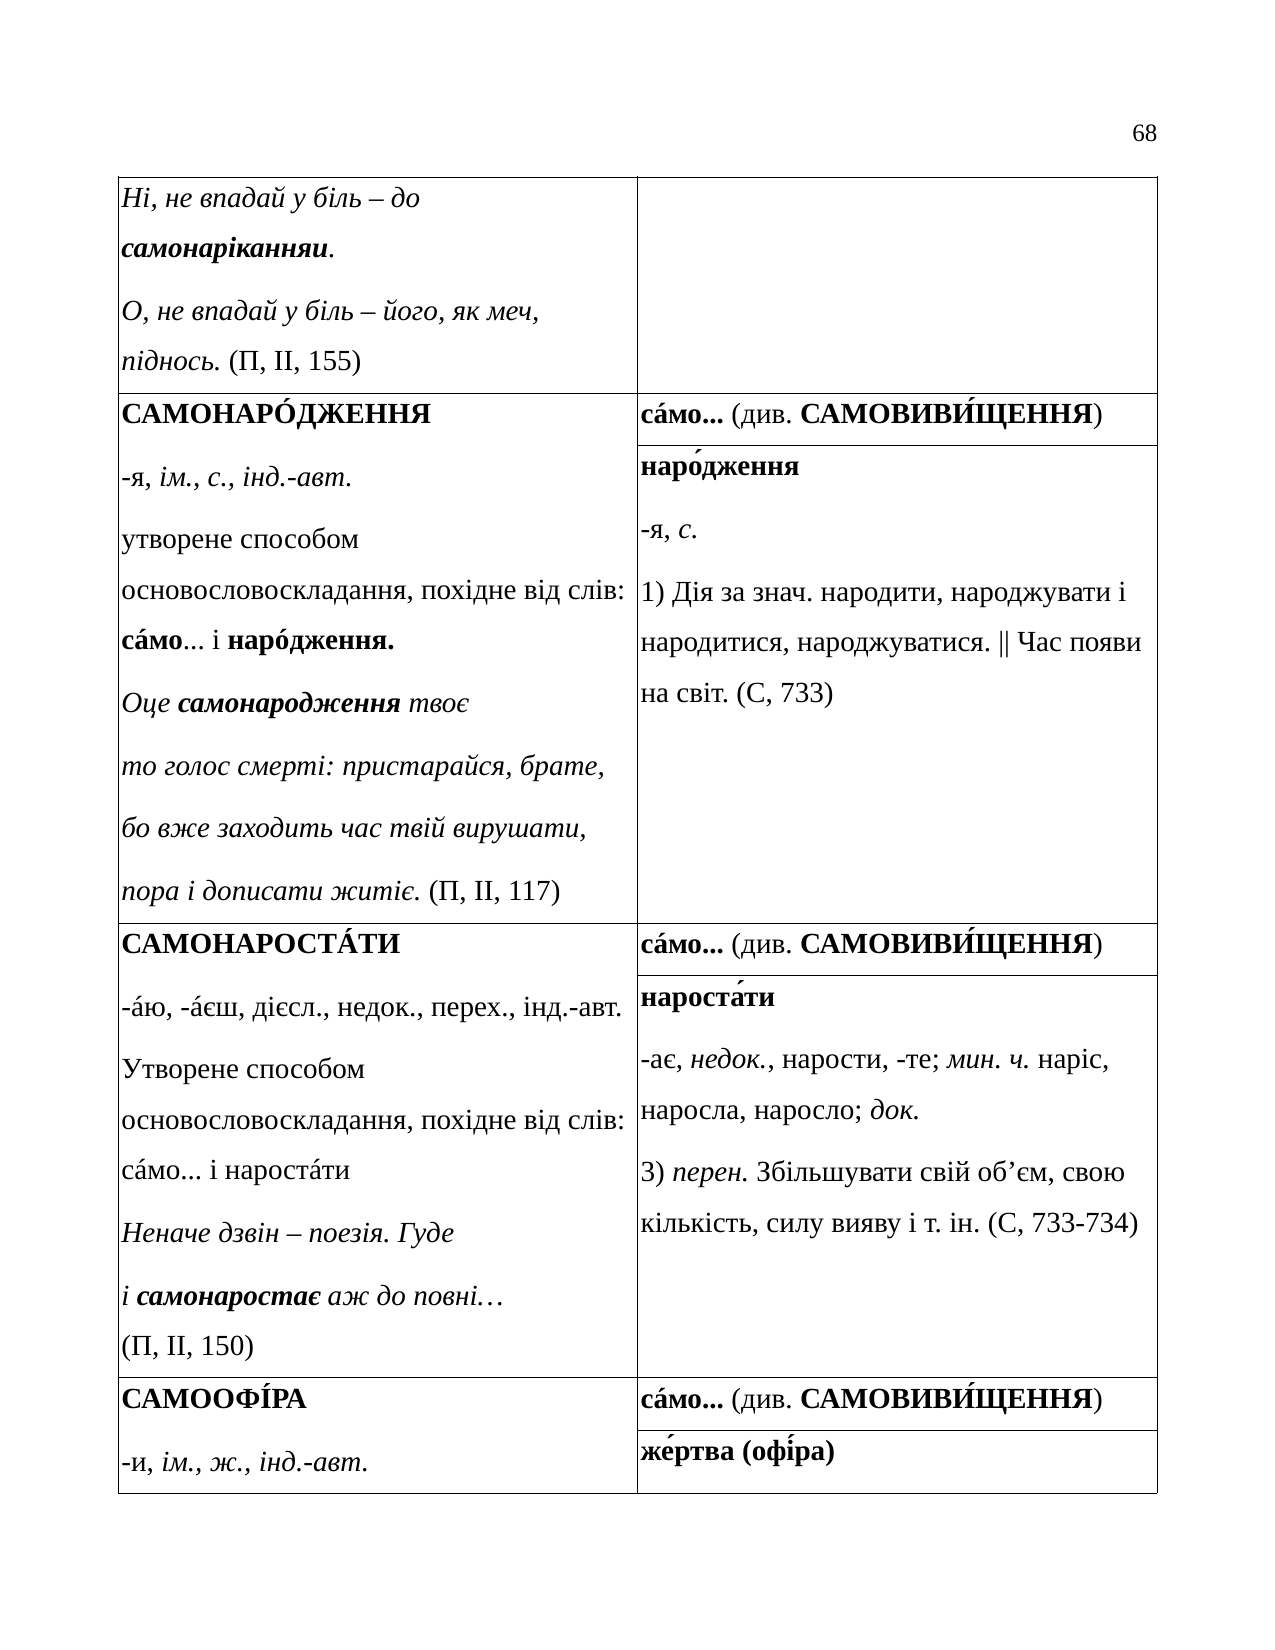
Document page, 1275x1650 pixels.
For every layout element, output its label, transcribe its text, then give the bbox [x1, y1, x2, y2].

table_cell сáмо... (див. САМОВИВИ́ЩЕННЯ) [638, 1378, 1157, 1430]
table_cell нароста́ти -ає, недок., нарости, -те; мин. ч. наріс, наросла, наросло; док. 3) перен. Збільшувати свій об’єм, свою кількість, силу вияву і т. ін. (С, 733-734) [638, 976, 1157, 1377]
table_cell же́ртва (офі́ра) [638, 1431, 1157, 1493]
table_cell сáмо... (див. САМОВИВИ́ЩЕННЯ) [638, 924, 1157, 975]
table_cell сáмо... (див. САМОВИВИ́ЩЕННЯ) [638, 394, 1157, 445]
table_cell [638, 178, 1157, 392]
table_cell наро́дження -я, с. 1) Дія за знач. народити, народжувати і народитися, народжуватися. || Час появи на світ. (С, 733) [638, 446, 1157, 922]
table_cell САМОНАРÓДЖЕННЯ -я, ім., с., інд.-авт. утворене способом основословоскладання, похідне від слів: сáмо... і нарóдження. Оце самонародження твоє то голос смерті: пристарайся, брате, бо вже заходить час твій вирушати, пора і дописати житіє. (П, ІІ, 117) [119, 394, 637, 922]
table_cell САМОНАРОСТÁТИ -áю, -áєш, дієсл., недок., перех., інд.-авт. Утворене способом основословоскладання, похідне від слів: сáмо... і наростáти Неначе дзвін – поезія. Гуде і самонаростає аж до повні… (П, ІІ, 150) [119, 924, 637, 1377]
table_cell САМООФÍРА -и, ім., ж., інд.-авт. [119, 1378, 637, 1493]
table_cell Ні, не впадай у біль – до самонаріканняи. О, не впадай у біль – його, як меч, піднось. (П, ІІ, 155) [119, 178, 637, 392]
